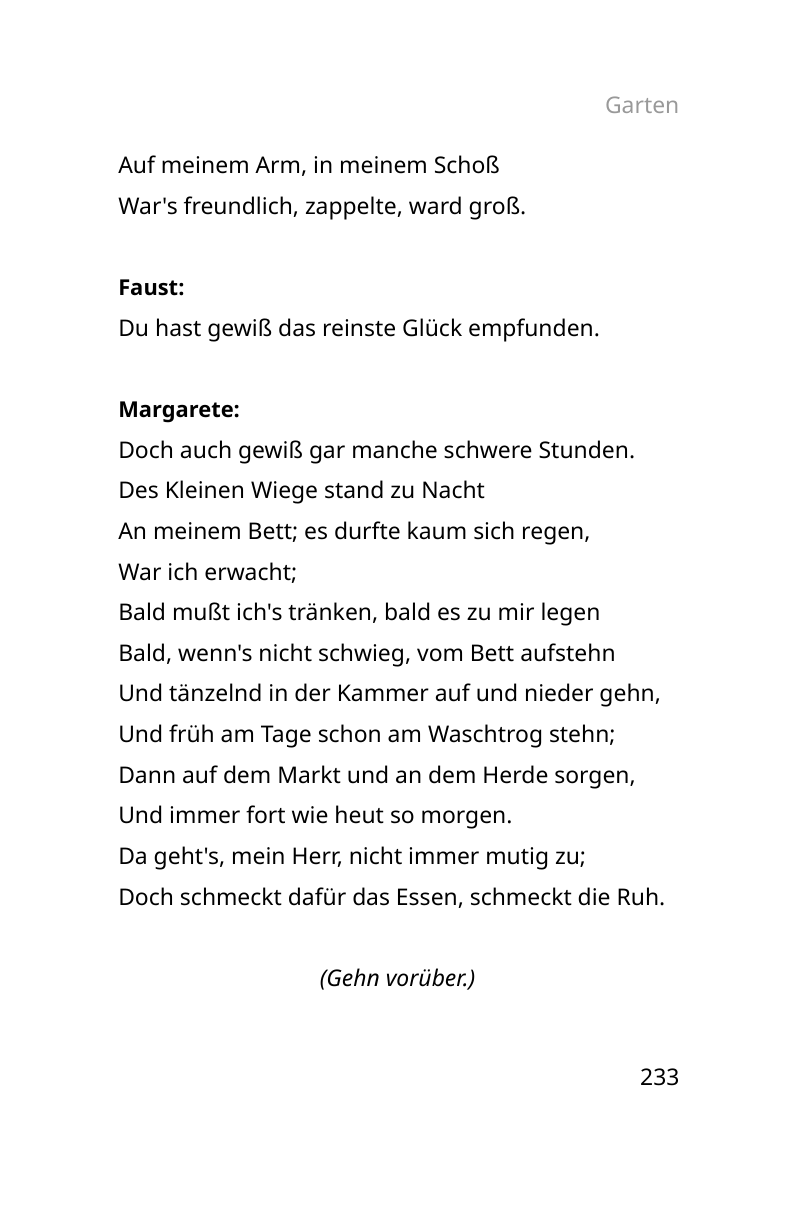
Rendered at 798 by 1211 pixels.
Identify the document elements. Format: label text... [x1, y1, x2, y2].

text (Gehn vorüber.) [118, 939, 679, 993]
text Margarete: Doch auch gewiß gar manche schwere Stunden. Des Kleinen Wiege stand zu Nacht An meinem Bett; es durfte kaum sich regen, War ich erwacht; Bald mußt ich's tränken, bald es zu mir legen Bald, wenn's nicht schwieg, vom Bett aufstehn Und tänzelnd in der Kammer auf und nieder gehn, Und früh am Tage schon am Waschtrog stehn; Dann auf dem Markt und an dem Herde sorgen, Und immer fort wie heut so morgen. Da geht's, mein Herr, nicht immer mutig zu; Doch schmeckt dafür das Essen, schmeckt die Ruh. [118, 370, 679, 912]
text Auf meinem Arm, in meinem Schoß War's freundlich, zappelte, ward groß. [118, 149, 679, 221]
text Faust: Du hast gewiß das reinste Glück empfunden. [118, 248, 679, 343]
